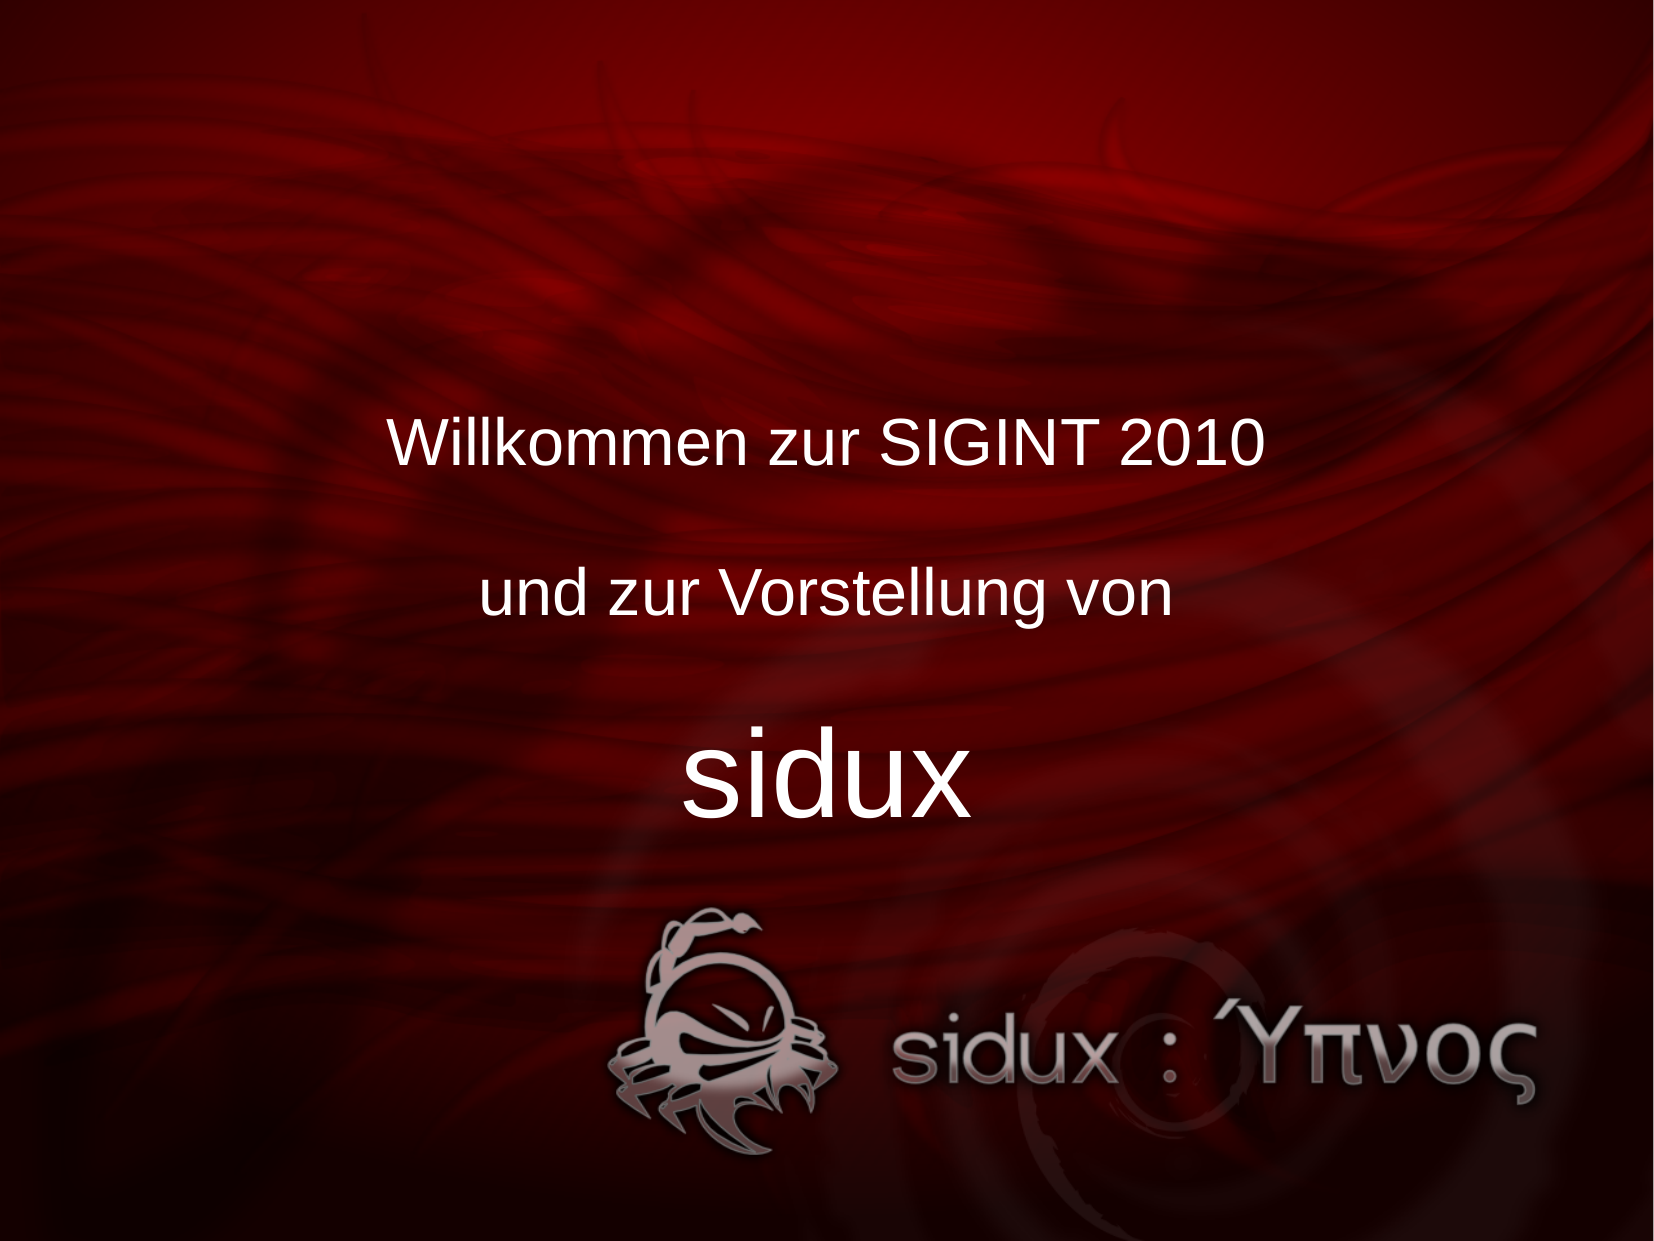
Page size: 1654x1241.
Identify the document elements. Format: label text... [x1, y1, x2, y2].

picture [0, 0, 1654, 1241]
subtitle Willkommen zur SIGINT 2010 und zur Vorstellung von sidux [82, 290, 1571, 1109]
